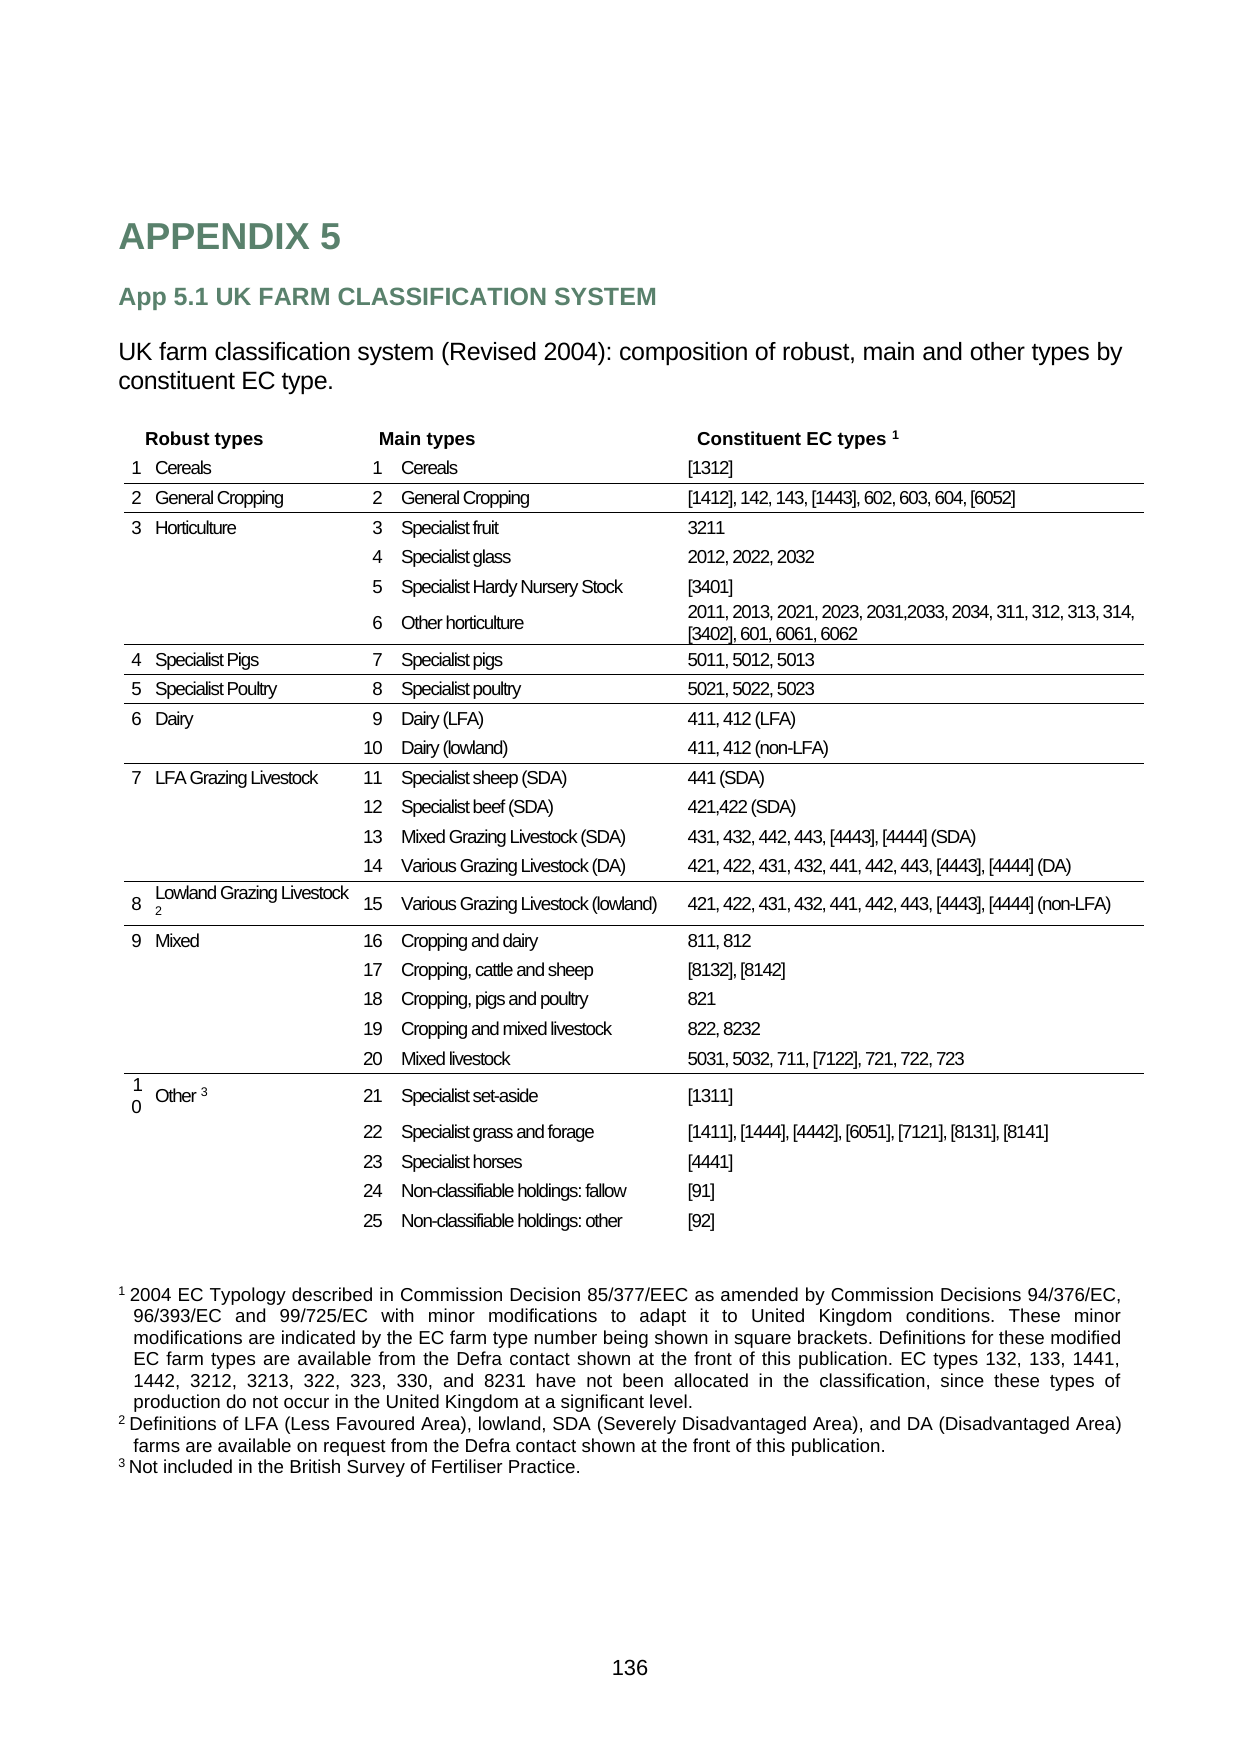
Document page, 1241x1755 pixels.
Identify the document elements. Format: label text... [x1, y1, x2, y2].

table_cell 1 [124, 453, 149, 483]
table_cell [124, 733, 149, 762]
table_cell [1311] [676, 1074, 1143, 1117]
table_cell [124, 601, 149, 644]
table_cell Non-classifiable holdings: other [390, 1206, 676, 1235]
table_cell 6 [124, 704, 149, 733]
table_cell Specialist Pigs [149, 645, 358, 674]
subtitle App 5.1 UK FARM CLASSIFICATION SYSTEM [118, 282, 1122, 311]
table_header Constituent EC types 1 [676, 424, 1143, 453]
table_cell Specialist pigs [390, 645, 676, 674]
table_cell [8132], [8142] [676, 955, 1143, 984]
table_cell [149, 851, 358, 881]
table_cell 5021, 5022, 5023 [676, 675, 1143, 703]
table_cell [149, 822, 358, 851]
table_cell 2 [358, 484, 389, 512]
table_cell 19 [358, 1014, 389, 1043]
table_cell [124, 1014, 149, 1043]
table_cell 23 [358, 1147, 389, 1176]
table_cell 2012, 2022, 2032 [676, 542, 1143, 571]
table_cell 5031, 5032, 711, [7122], 721, 722, 723 [676, 1043, 1143, 1073]
table_cell 8 [124, 882, 149, 925]
table_cell Mixed [149, 926, 358, 954]
table_cell 421, 422, 431, 432, 441, 442, 443, [4443], [4444] (DA) [676, 851, 1143, 881]
table_cell Dairy (LFA) [390, 704, 676, 733]
table_cell [92] [676, 1206, 1143, 1235]
table_cell 20 [358, 1043, 389, 1073]
table_cell [124, 851, 149, 881]
table_cell LFA Grazing Livestock [149, 764, 358, 792]
table_cell 4 [358, 542, 389, 571]
table_cell [3401] [676, 571, 1143, 601]
table_cell Specialist sheep (SDA) [390, 764, 676, 792]
table_cell 3 [358, 513, 389, 542]
table_cell 12 [358, 792, 389, 822]
table_cell 821 [676, 984, 1143, 1014]
table_cell [91] [676, 1176, 1143, 1206]
table_cell [149, 792, 358, 822]
table_cell 3211 [676, 513, 1143, 542]
table_cell 5 [124, 675, 149, 703]
table_cell [124, 1147, 149, 1176]
table_cell 9 [358, 704, 389, 733]
table_cell 13 [358, 822, 389, 851]
table_cell 5011, 5012, 5013 [676, 645, 1143, 674]
table_cell [149, 1147, 358, 1176]
table_cell [149, 1206, 358, 1235]
table_cell 25 [358, 1206, 389, 1235]
table_cell 7 [358, 645, 389, 674]
table_cell Specialist horses [390, 1147, 676, 1176]
table_cell [124, 1176, 149, 1206]
table_cell 6 [358, 601, 389, 644]
table_cell Cropping and dairy [390, 926, 676, 954]
table_cell Cereals [390, 453, 676, 483]
table_cell 24 [358, 1176, 389, 1206]
table_header Robust types [124, 424, 358, 453]
table_cell Other horticulture [390, 601, 676, 644]
table_cell Specialist Poultry [149, 675, 358, 703]
table_cell 21 [358, 1074, 389, 1117]
table_cell Specialist fruit [390, 513, 676, 542]
table_cell [149, 1117, 358, 1147]
table_cell [124, 792, 149, 822]
table_cell 2 [124, 484, 149, 512]
table_cell 10 [124, 1074, 149, 1117]
table_cell Specialist glass [390, 542, 676, 571]
table_cell 1 [358, 453, 389, 483]
table_cell 811, 812 [676, 926, 1143, 954]
table_cell Cropping, pigs and poultry [390, 984, 676, 1014]
table_cell [124, 1117, 149, 1147]
subtitle Appendix 5 [118, 214, 1122, 257]
table_cell [149, 955, 358, 984]
table_cell General Cropping [390, 484, 676, 512]
table_cell [149, 1176, 358, 1206]
table_cell Mixed livestock [390, 1043, 676, 1073]
table_cell [1312] [676, 453, 1143, 483]
table_cell Cereals [149, 453, 358, 483]
table_cell 421, 422, 431, 432, 441, 442, 443, [4443], [4444] (non-LFA) [676, 882, 1143, 925]
table_cell [124, 571, 149, 601]
table_cell [149, 571, 358, 601]
text 3 Not included in the British Survey of Fertiliser Practice. [118, 1456, 1122, 1478]
table_cell Other 3 [149, 1074, 358, 1117]
table_cell Various Grazing Livestock (DA) [390, 851, 676, 881]
table_cell 822, 8232 [676, 1014, 1143, 1043]
table_cell 411, 412 (non-LFA) [676, 733, 1143, 762]
table_cell Lowland Grazing Livestock 2 [149, 882, 358, 925]
table_cell Various Grazing Livestock (lowland) [390, 882, 676, 925]
table_cell 431, 432, 442, 443, [4443], [4444] (SDA) [676, 822, 1143, 851]
table_cell Specialist beef (SDA) [390, 792, 676, 822]
table_cell [4441] [676, 1147, 1143, 1176]
table_cell 441 (SDA) [676, 764, 1143, 792]
table_cell Dairy (lowland) [390, 733, 676, 762]
table_cell General Cropping [149, 484, 358, 512]
table_cell [124, 542, 149, 571]
table_cell 421,422 (SDA) [676, 792, 1143, 822]
table_cell Horticulture [149, 513, 358, 542]
table_cell [149, 542, 358, 571]
table_cell Cropping, cattle and sheep [390, 955, 676, 984]
table_cell 18 [358, 984, 389, 1014]
table_cell 11 [358, 764, 389, 792]
table_header Main types [358, 424, 676, 453]
table_cell [1411], [1444], [4442], [6051], [7121], [8131], [8141] [676, 1117, 1143, 1147]
table_cell 7 [124, 764, 149, 792]
table_cell [149, 984, 358, 1014]
table_cell 3 [124, 513, 149, 542]
table_cell 10 [358, 733, 389, 762]
table_cell Specialist grass and forage [390, 1117, 676, 1147]
table_cell [149, 601, 358, 644]
table_cell 16 [358, 926, 389, 954]
table_cell [124, 1043, 149, 1073]
table_cell 8 [358, 675, 389, 703]
text 2 Definitions of LFA (Less Favoured Area), lowland, SDA (Severely Disadvantaged Area), and DA (Disadvantaged Area) farms are available on request from the Defra contact shown at the front of this publication. [118, 1413, 1122, 1456]
text 1 2004 EC Typology described in Commission Decision 85/377/EEC as amended by Commission Decisions 94/376/EC, 96/393/EC and 99/725/EC with minor modifications to adapt it to United Kingdom conditions. These minor modifications are indicated by the EC farm type number being shown in square brackets. Definitions for these modified EC farm types are available from the Defra contact shown at the front of this publication. EC types 132, 133, 1441, 1442, 3212, 3213, 322, 323, 330, and 8231 have not been allocated in the classification, since these types of production do not occur in the United Kingdom at a significant level. [118, 1283, 1122, 1413]
table_cell 14 [358, 851, 389, 881]
table_cell Dairy [149, 704, 358, 733]
table_cell Non-classifiable holdings: fallow [390, 1176, 676, 1206]
table_cell 4 [124, 645, 149, 674]
table_cell 15 [358, 882, 389, 925]
table_cell 5 [358, 571, 389, 601]
table_cell 22 [358, 1117, 389, 1147]
table_cell Specialist Hardy Nursery Stock [390, 571, 676, 601]
table_cell 411, 412 (LFA) [676, 704, 1143, 733]
table_cell [124, 822, 149, 851]
table_cell Specialist set-aside [390, 1074, 676, 1117]
table_cell [124, 1206, 149, 1235]
table_cell 17 [358, 955, 389, 984]
table_cell 9 [124, 926, 149, 954]
table_cell Cropping and mixed livestock [390, 1014, 676, 1043]
table_cell [124, 955, 149, 984]
table_cell 2011, 2013, 2021, 2023, 2031,2033, 2034, 311, 312, 313, 314, [3402], 601, 6061, 6062 [676, 601, 1143, 644]
table_cell [149, 1014, 358, 1043]
text UK farm classification system (Revised 2004): composition of robust, main and other types by constituent EC type. [118, 337, 1122, 395]
table_cell Mixed Grazing Livestock (SDA) [390, 822, 676, 851]
table_cell [149, 1043, 358, 1073]
table_cell [149, 733, 358, 762]
table_cell Specialist poultry [390, 675, 676, 703]
table_cell [1412], 142, 143, [1443], 602, 603, 604, [6052] [676, 484, 1143, 512]
table_cell [124, 984, 149, 1014]
